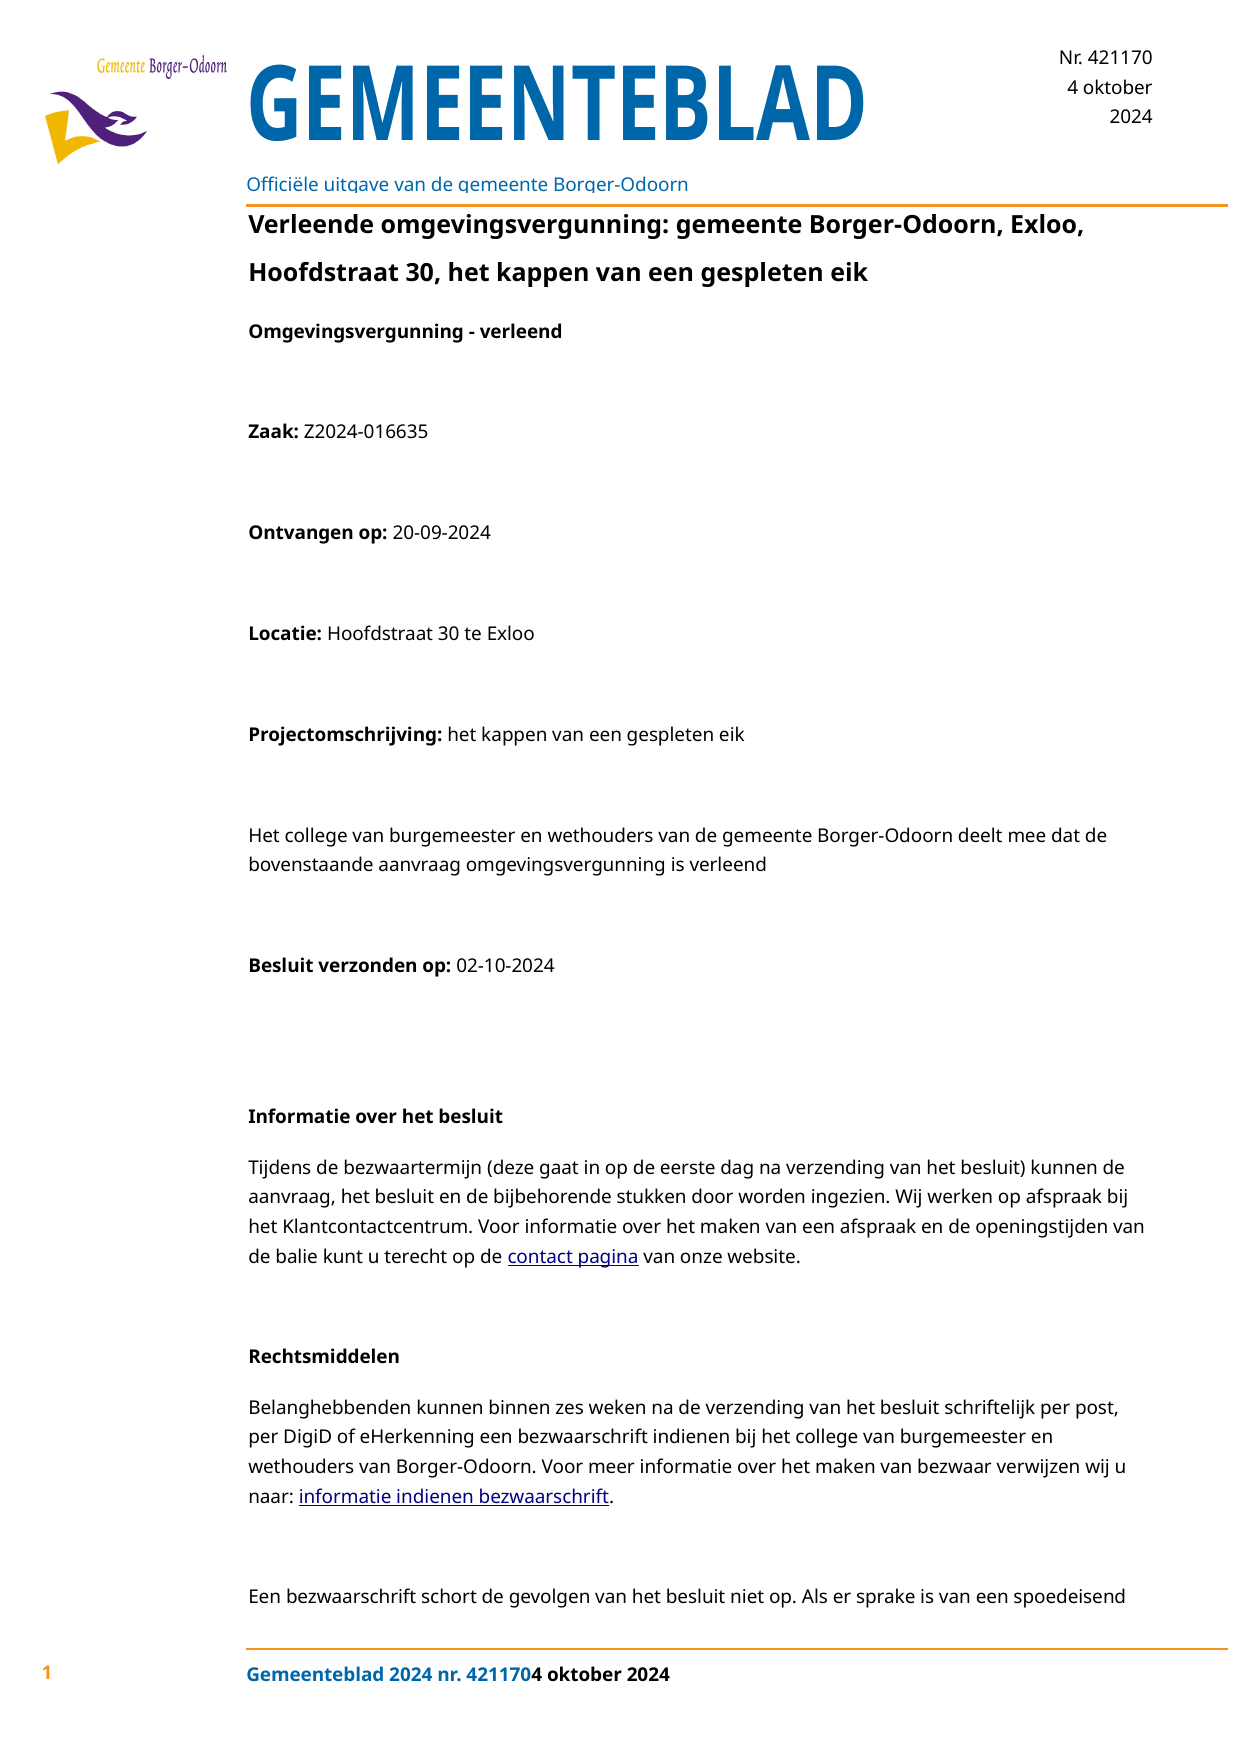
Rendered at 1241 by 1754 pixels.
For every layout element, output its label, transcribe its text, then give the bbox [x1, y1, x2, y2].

text Projectomschrijving: het kappen van een gespleten eik [248, 721, 1152, 747]
text Rechtsmiddelen [248, 1344, 1152, 1369]
text Omgevingsvergunning - verleend [248, 318, 1152, 344]
text Verleende omgevingsvergunning: gemeente Borger-Odoorn, Exloo, Hoofdstraat 30, het kappen van een gespleten eik [248, 207, 1152, 288]
text Ontvangen op: 20-09-2024 [248, 519, 1152, 545]
text Een bezwaarschrift schort de gevolgen van het besluit niet op. Als er sprake is van een spoedeisend [248, 1584, 1152, 1609]
text Besluit verzonden op: 02-10-2024 [248, 952, 1152, 978]
text Tijdens de bezwaartermijn (deze gaat in op de eerste dag na verzending van het besluit) kunnen de aanvraag, het besluit en de bijbehorende stukken door worden ingezien. Wij werken op afspraak bij het Klantcontactcentrum. Voor informatie over het maken van een afspraak en de openingstijden van de balie kunt u terecht op de contact pagina van onze website. [248, 1154, 1152, 1269]
picture [41, 47, 231, 172]
text Zaak: Z2024-016635 [248, 419, 1152, 444]
text Locatie: Hoofdstraat 30 te Exloo [248, 620, 1152, 646]
text Belanghebbenden kunnen binnen zes weken na de verzending van het besluit schriftelijk per post, per DigiD of eHerkenning een bezwaarschrift indienen bij het college van burgemeester en wethouders van Borger-Odoorn. Voor meer informatie over het maken van bezwaar verwijzen wij u naar: informatie indienen bezwaarschrift. [248, 1394, 1152, 1509]
text Het college van burgemeester en wethouders van de gemeente Borger-Odoorn deelt mee dat de bovenstaande aanvraag omgevingsvergunning is verleend [248, 822, 1152, 877]
text Informatie over het besluit [248, 1104, 1152, 1129]
